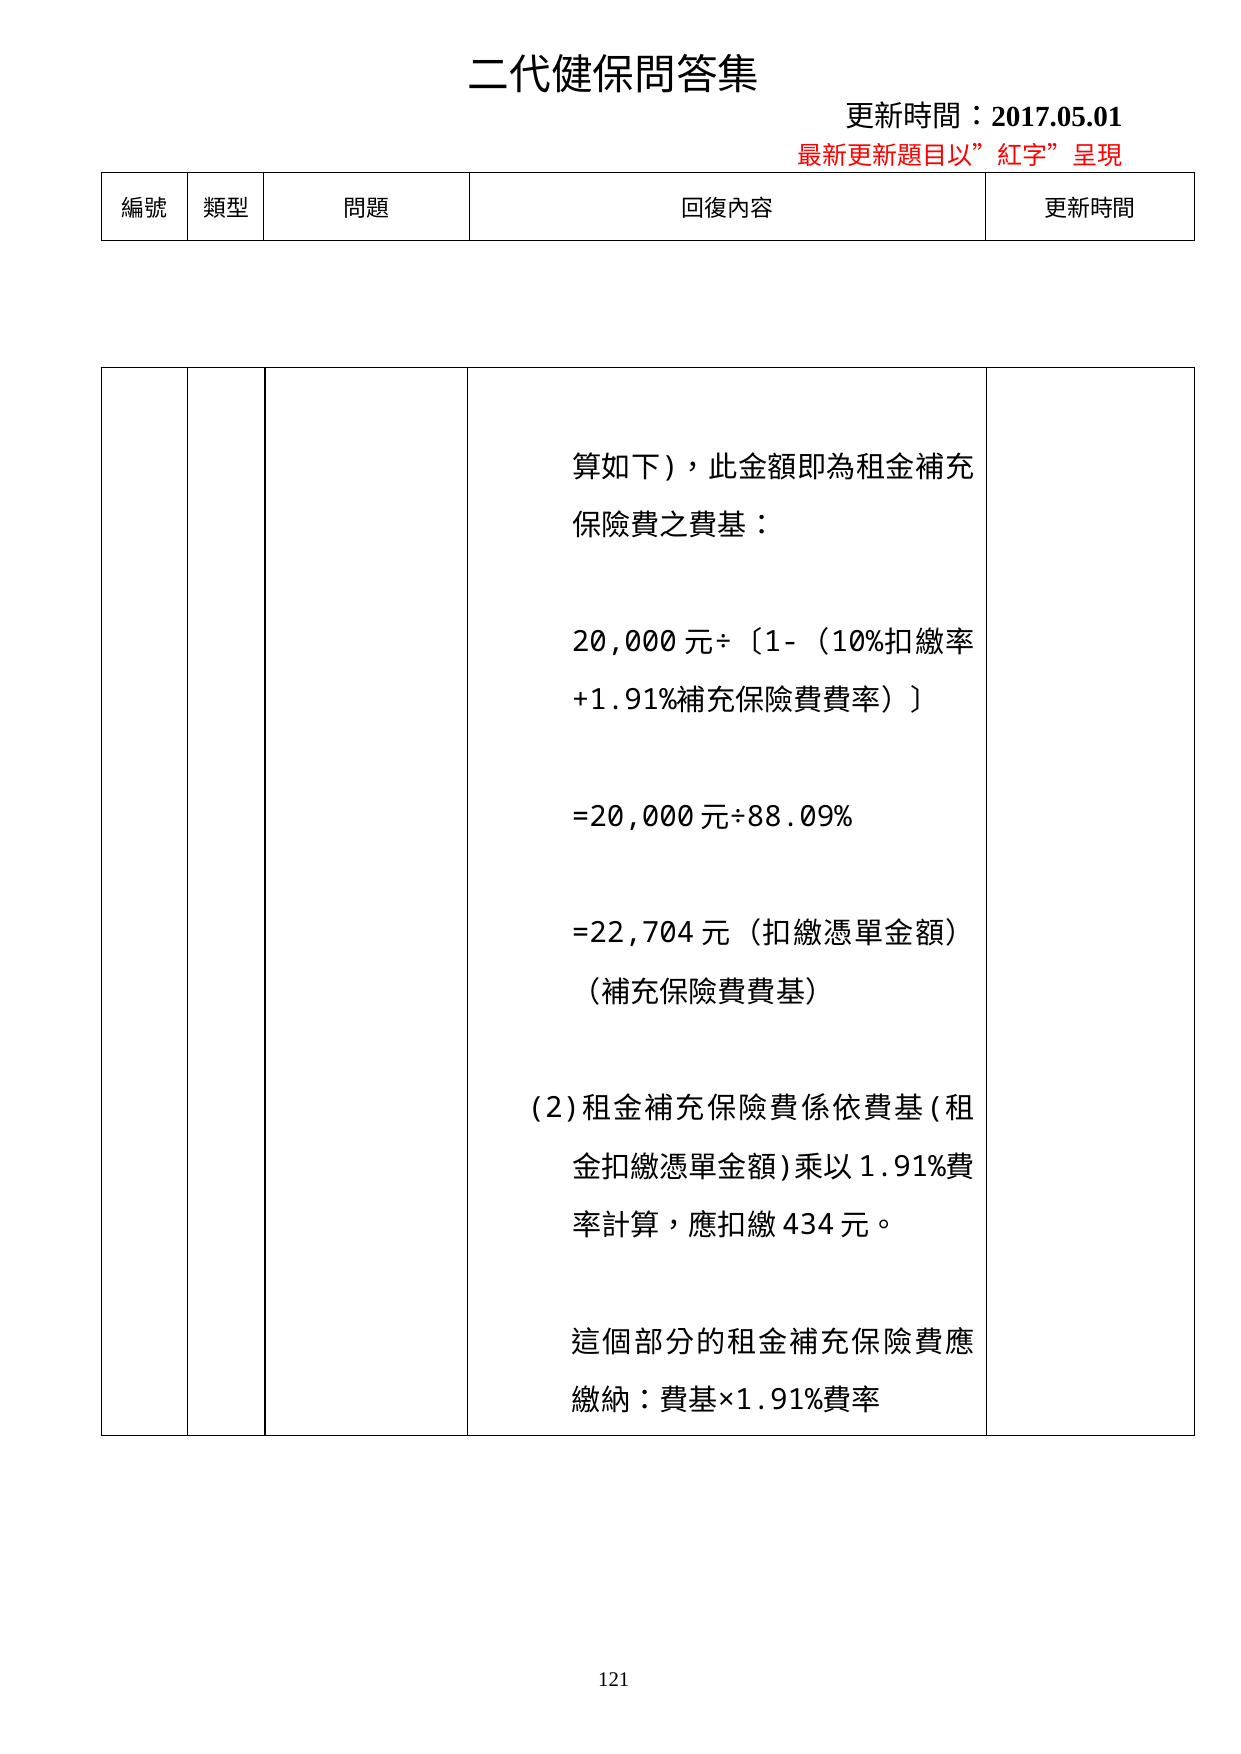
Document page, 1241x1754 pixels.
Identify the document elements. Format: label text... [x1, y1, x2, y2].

table_cell 算如下)，此金額即為租金補充保險費之費基： 20,000元÷〔1-（10%扣繳率+1.91%補充保險費費率）〕 =20,000元÷88.09% =22,704元（扣繳憑單金額）（補充保險費費基） (2)租金補充保險費係依費基(租金扣繳憑單金額)乘以1.91%費率計算，應扣繳434元。 這個部分的租金補充保險費應繳納：費基×1.91%費率 [468, 368, 986, 1435]
table_cell [987, 368, 1194, 1435]
table_cell [188, 368, 264, 1435]
table_cell [102, 368, 187, 1435]
table_cell [266, 368, 467, 1435]
